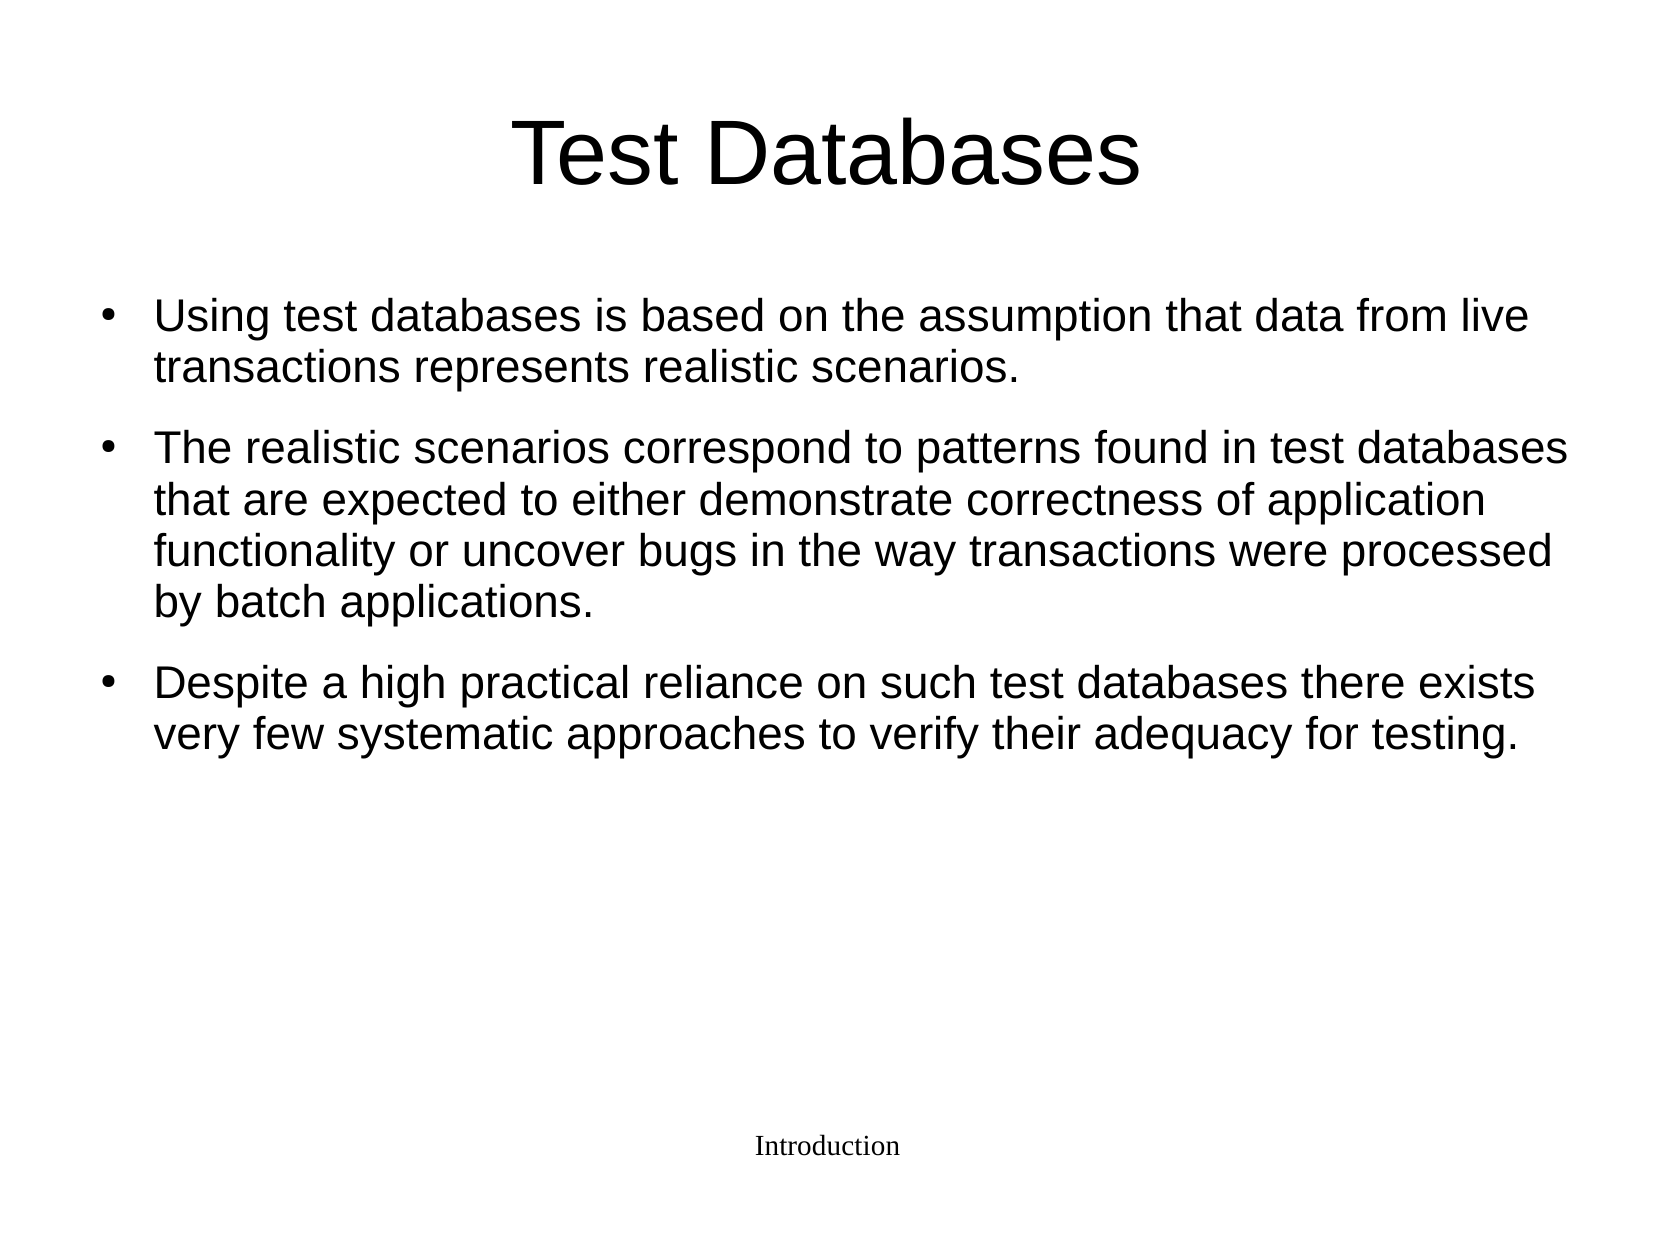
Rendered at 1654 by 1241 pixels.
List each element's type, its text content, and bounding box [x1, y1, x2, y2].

list Using test databases is based on the assumption that data from live transactions represents realistic scenarios. The realistic scenarios correspond to patterns found in test databases that are expected to either demonstrate correctness of application functionality or uncover bugs in the way transactions were processed by batch applications. Despite a high practical reliance on such test databases there exists very few systematic approaches to verify their adequacy for testing. [82, 290, 1571, 1010]
title Test Databases [82, 49, 1571, 257]
